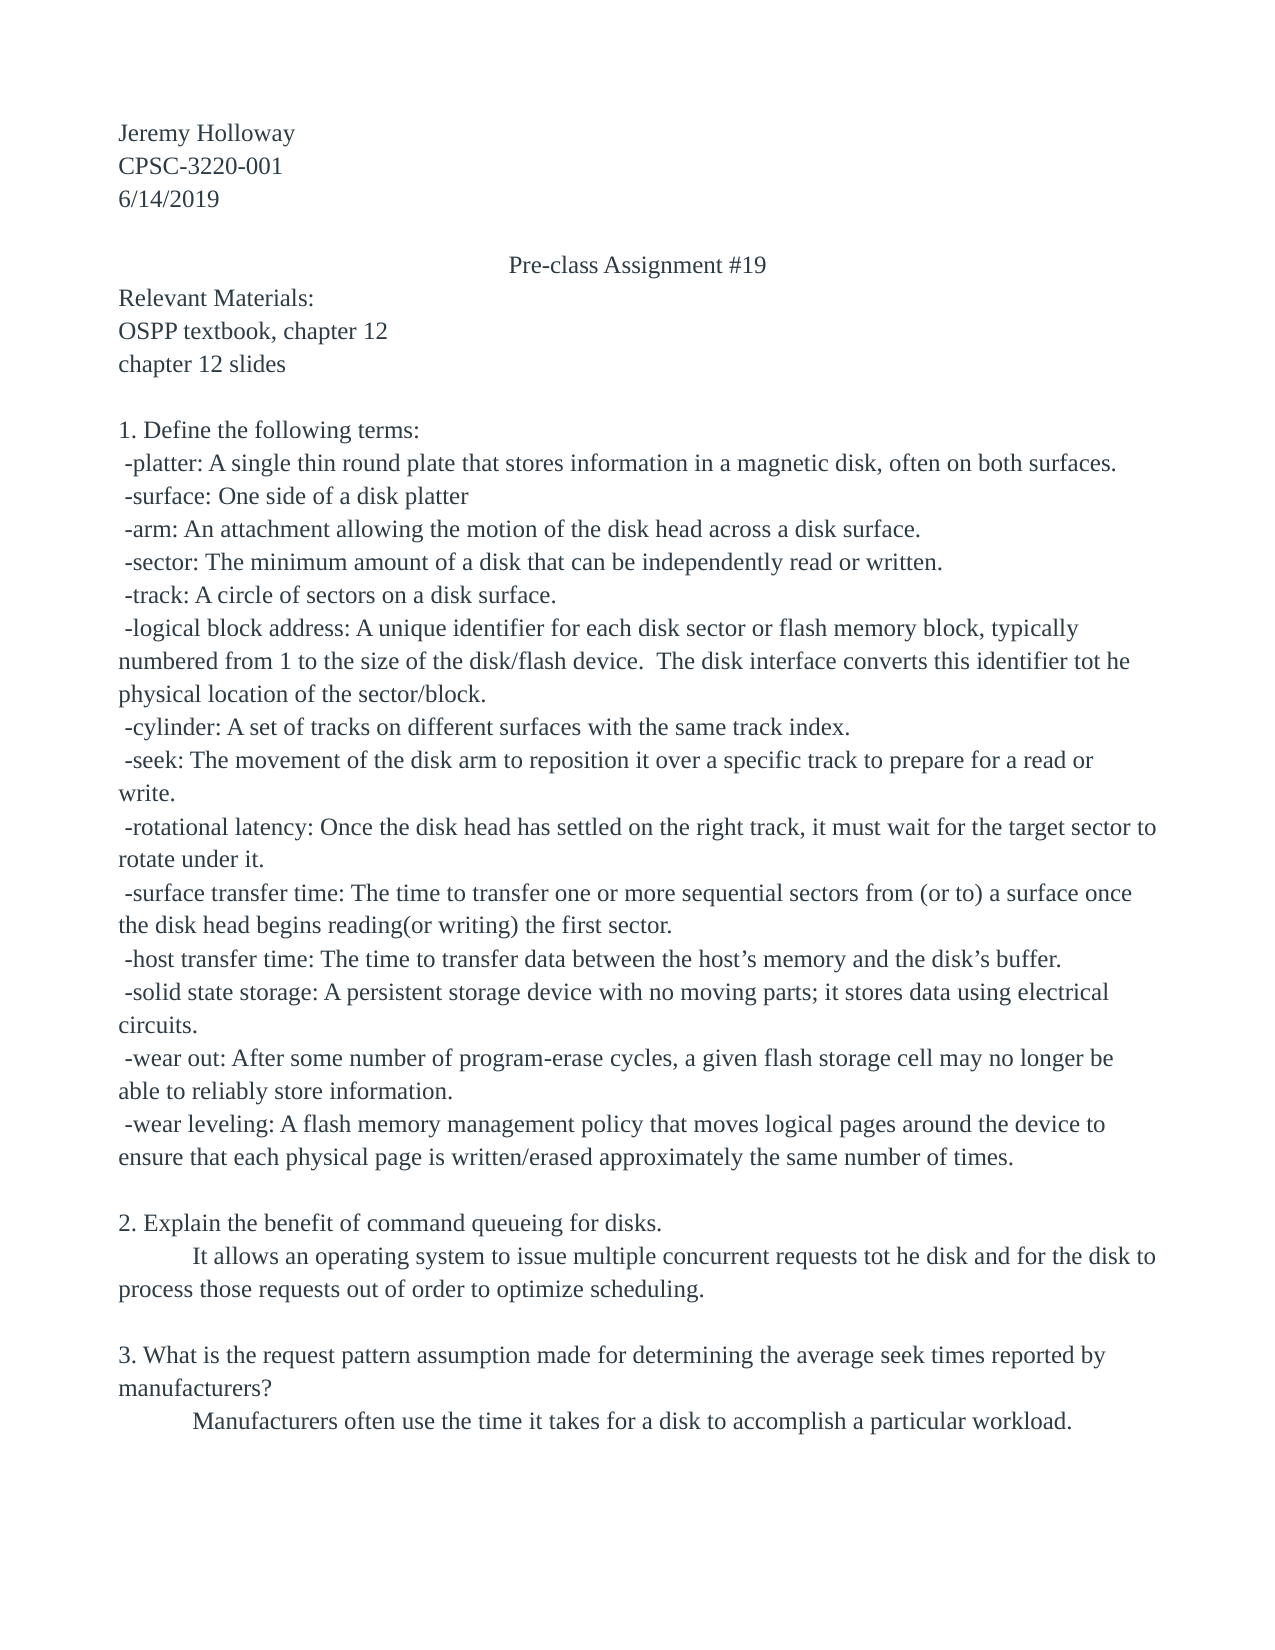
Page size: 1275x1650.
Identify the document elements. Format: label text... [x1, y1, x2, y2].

text Manufacturers often use the time it takes for a disk to accomplish a particular workload. [118, 1406, 1157, 1435]
text Jeremy Holloway [118, 118, 1157, 147]
text Pre-class Assignment #19 [118, 250, 1157, 279]
text Relevant Materials: OSPP textbook, chapter 12 chapter 12 slides [118, 283, 1157, 378]
text 1. Define the following terms: -platter: A single thin round plate that stores information in a magnetic disk, often on both surfaces. -surface: One side of a disk platter -arm: An attachment allowing the motion of the disk head across a disk surface. -sector: The minimum amount of a disk that can be independently read or written. -track: A circle of sectors on a disk surface. -logical block address: A unique identifier for each disk sector or flash memory block, typically numbered from 1 to the size of the disk/flash device. The disk interface converts this identifier tot he physical location of the sector/block. -cylinder: A set of tracks on different surfaces with the same track index. -seek: The movement of the disk arm to reposition it over a specific track to prepare for a read or write. -rotational latency: Once the disk head has settled on the right track, it must wait for the target sector to rotate under it. -surface transfer time: The time to transfer one or more sequential sectors from (or to) a surface once the disk head begins reading(or writing) the first sector. -host transfer time: The time to transfer data between the host’s memory and the disk’s buffer. -solid state storage: A persistent storage device with no moving parts; it stores data using electrical circuits. -wear out: After some number of program-erase cycles, a given flash storage cell may no longer be able to reliably store information. -wear leveling: A flash memory management policy that moves logical pages around the device to ensure that each physical page is written/erased approximately the same number of times. [118, 415, 1157, 1171]
text CPSC-3220-001 [118, 151, 1157, 180]
text 3. What is the request pattern assumption made for determining the average seek times reported by manufacturers? [118, 1340, 1157, 1402]
text It allows an operating system to issue multiple concurrent requests tot he disk and for the disk to process those requests out of order to optimize scheduling. [118, 1241, 1157, 1303]
text 6/14/2019 [118, 184, 1157, 213]
text 2. Explain the benefit of command queueing for disks. [118, 1208, 1157, 1237]
